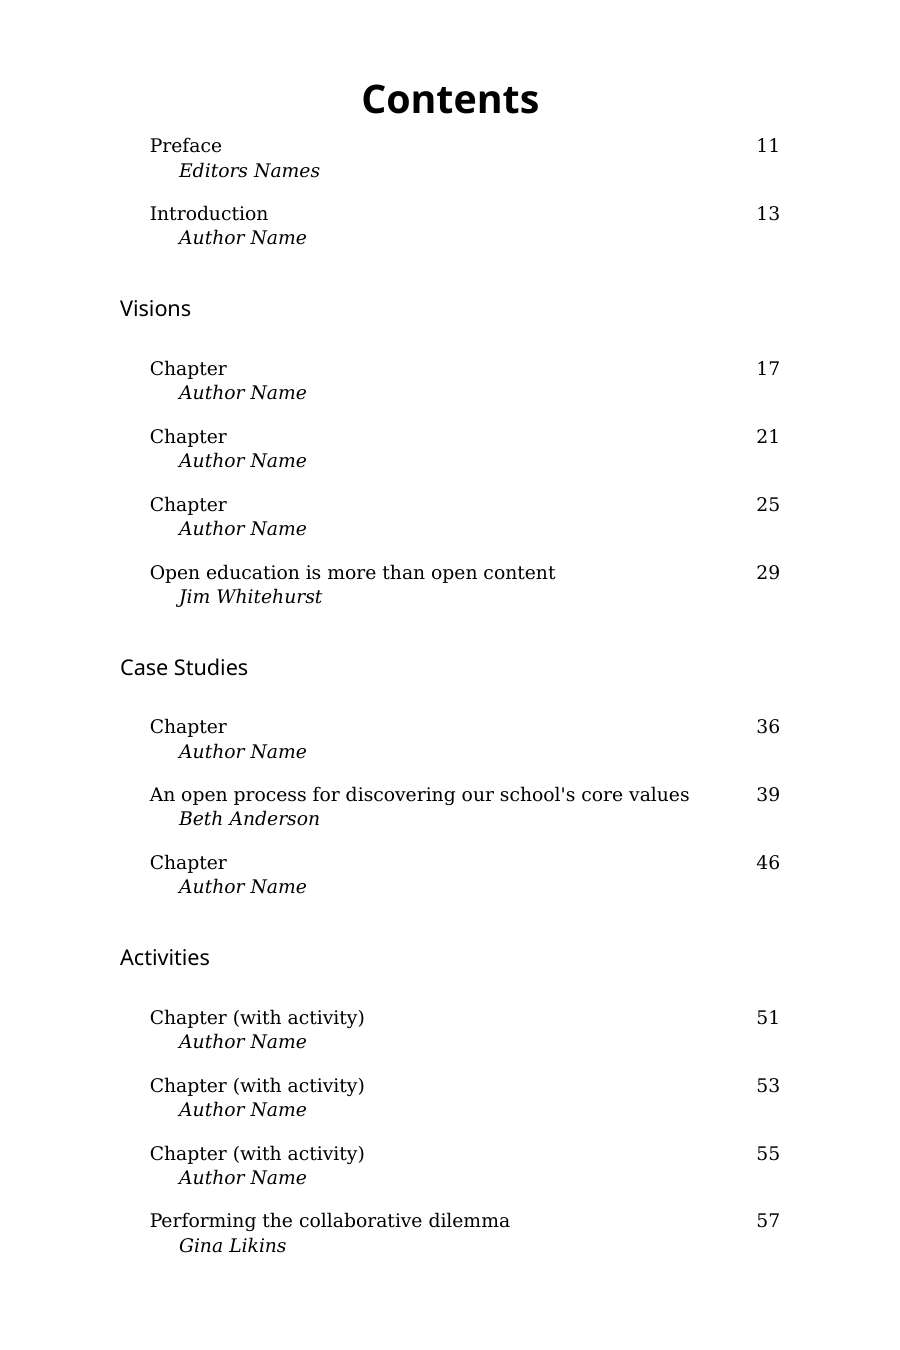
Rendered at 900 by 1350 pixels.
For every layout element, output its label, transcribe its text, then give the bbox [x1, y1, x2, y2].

subtitle Contents [120, 77, 780, 123]
text Chapter 36 [149, 717, 780, 738]
text Open education is more than open content 29 [149, 562, 780, 583]
text Introduction 13 [149, 203, 780, 225]
text Author Name [179, 450, 780, 494]
text Performing the collaborative dilemma 57 [149, 1211, 780, 1232]
text Chapter 46 [149, 852, 780, 874]
text Author Name [179, 876, 780, 920]
text Author Name [179, 1099, 780, 1143]
text Preface 11 [149, 136, 780, 157]
text Author Name [179, 518, 780, 562]
text Chapter (with activity) 51 [149, 1007, 780, 1029]
text Case Studies [120, 652, 780, 714]
text Visions [120, 294, 780, 355]
text Activities [120, 942, 780, 1004]
text Author Name [179, 382, 780, 426]
text Author Name [179, 1167, 780, 1211]
text Chapter (with activity) 55 [149, 1143, 780, 1164]
text Jim Whitehurst [179, 586, 780, 629]
text Chapter 25 [149, 494, 780, 516]
text Author Name [179, 1031, 780, 1075]
text An open process for discovering our school's core values 39 [149, 784, 780, 806]
text Gina Likins [179, 1234, 780, 1278]
text Editors Names [179, 159, 780, 203]
text Beth Anderson [179, 808, 780, 852]
text Author Name [179, 227, 780, 271]
text Chapter 17 [149, 358, 780, 380]
text Author Name [179, 741, 780, 784]
text Chapter (with activity) 53 [149, 1075, 780, 1097]
text Chapter 21 [149, 426, 780, 448]
